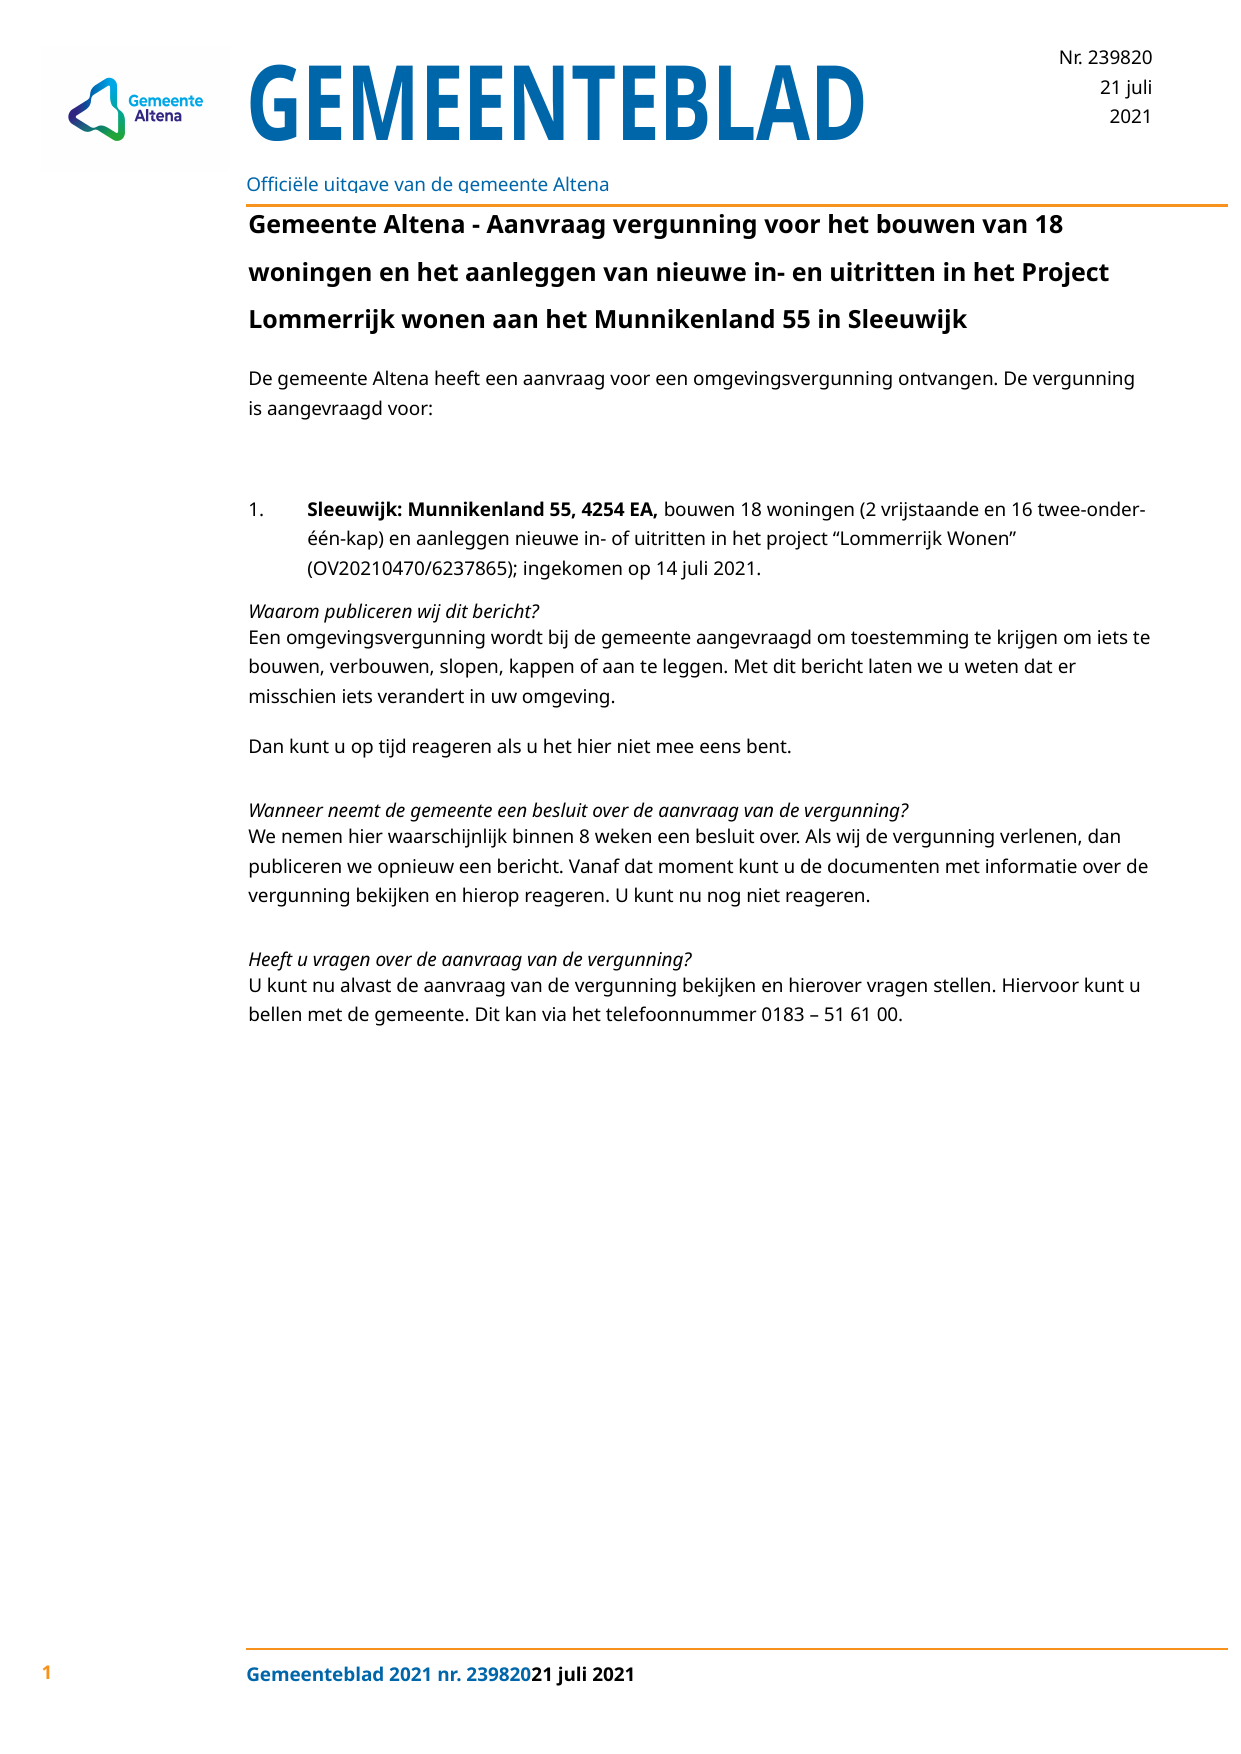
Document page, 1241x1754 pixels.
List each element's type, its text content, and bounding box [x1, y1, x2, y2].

text De gemeente Altena heeft een aanvraag voor een omgevingsvergunning ontvangen. De vergunning is aangevraagd voor: [248, 366, 1152, 421]
text Wanneer neemt de gemeente een besluit over de aanvraag van de vergunning? [248, 797, 1152, 823]
text Waarom publiceren wij dit bericht? [248, 598, 1152, 624]
text We nemen hier waarschijnlijk binnen 8 weken een besluit over. Als wij de vergunning verlenen, dan publiceren we opnieuw een bericht. Vanaf dat moment kunt u de documenten met informatie over de vergunning bekijken en hierop reageren. U kunt nu nog niet reageren. [248, 823, 1152, 908]
text Dan kunt u op tijd reageren als u het hier niet mee eens bent. [248, 733, 1152, 759]
text Een omgevingsvergunning wordt bij de gemeente aangevraagd om toestemming te krijgen om iets te bouwen, verbouwen, slopen, kappen of aan te leggen. Met dit bericht laten we u weten dat er misschien iets verandert in uw omgeving. [248, 624, 1152, 709]
text U kunt nu alvast de aanvraag van de vergunning bekijken en hierover vragen stellen. Hiervoor kunt u bellen met de gemeente. Dit kan via het telefoonnummer 0183 – 51 61 00. [248, 972, 1152, 1027]
list Sleeuwijk: Munnikenland 55, 4254 EA, bouwen 18 woningen (2 vrijstaande en 16 twee-onder-één-kap) en aanleggen nieuwe in- of uitritten in het project “Lommerrijk Wonen” (OV20210470/6237865); ingekomen op 14 juli 2021. [248, 496, 1152, 581]
text Heeft u vragen over de aanvraag van de vergunning? [248, 946, 1152, 972]
text Gemeente Altena - Aanvraag vergunning voor het bouwen van 18 woningen en het aanleggen van nieuwe in- en uitritten in het Project Lommerrijk wonen aan het Munnikenland 55 in Sleeuwijk [248, 207, 1152, 336]
picture [41, 47, 231, 172]
